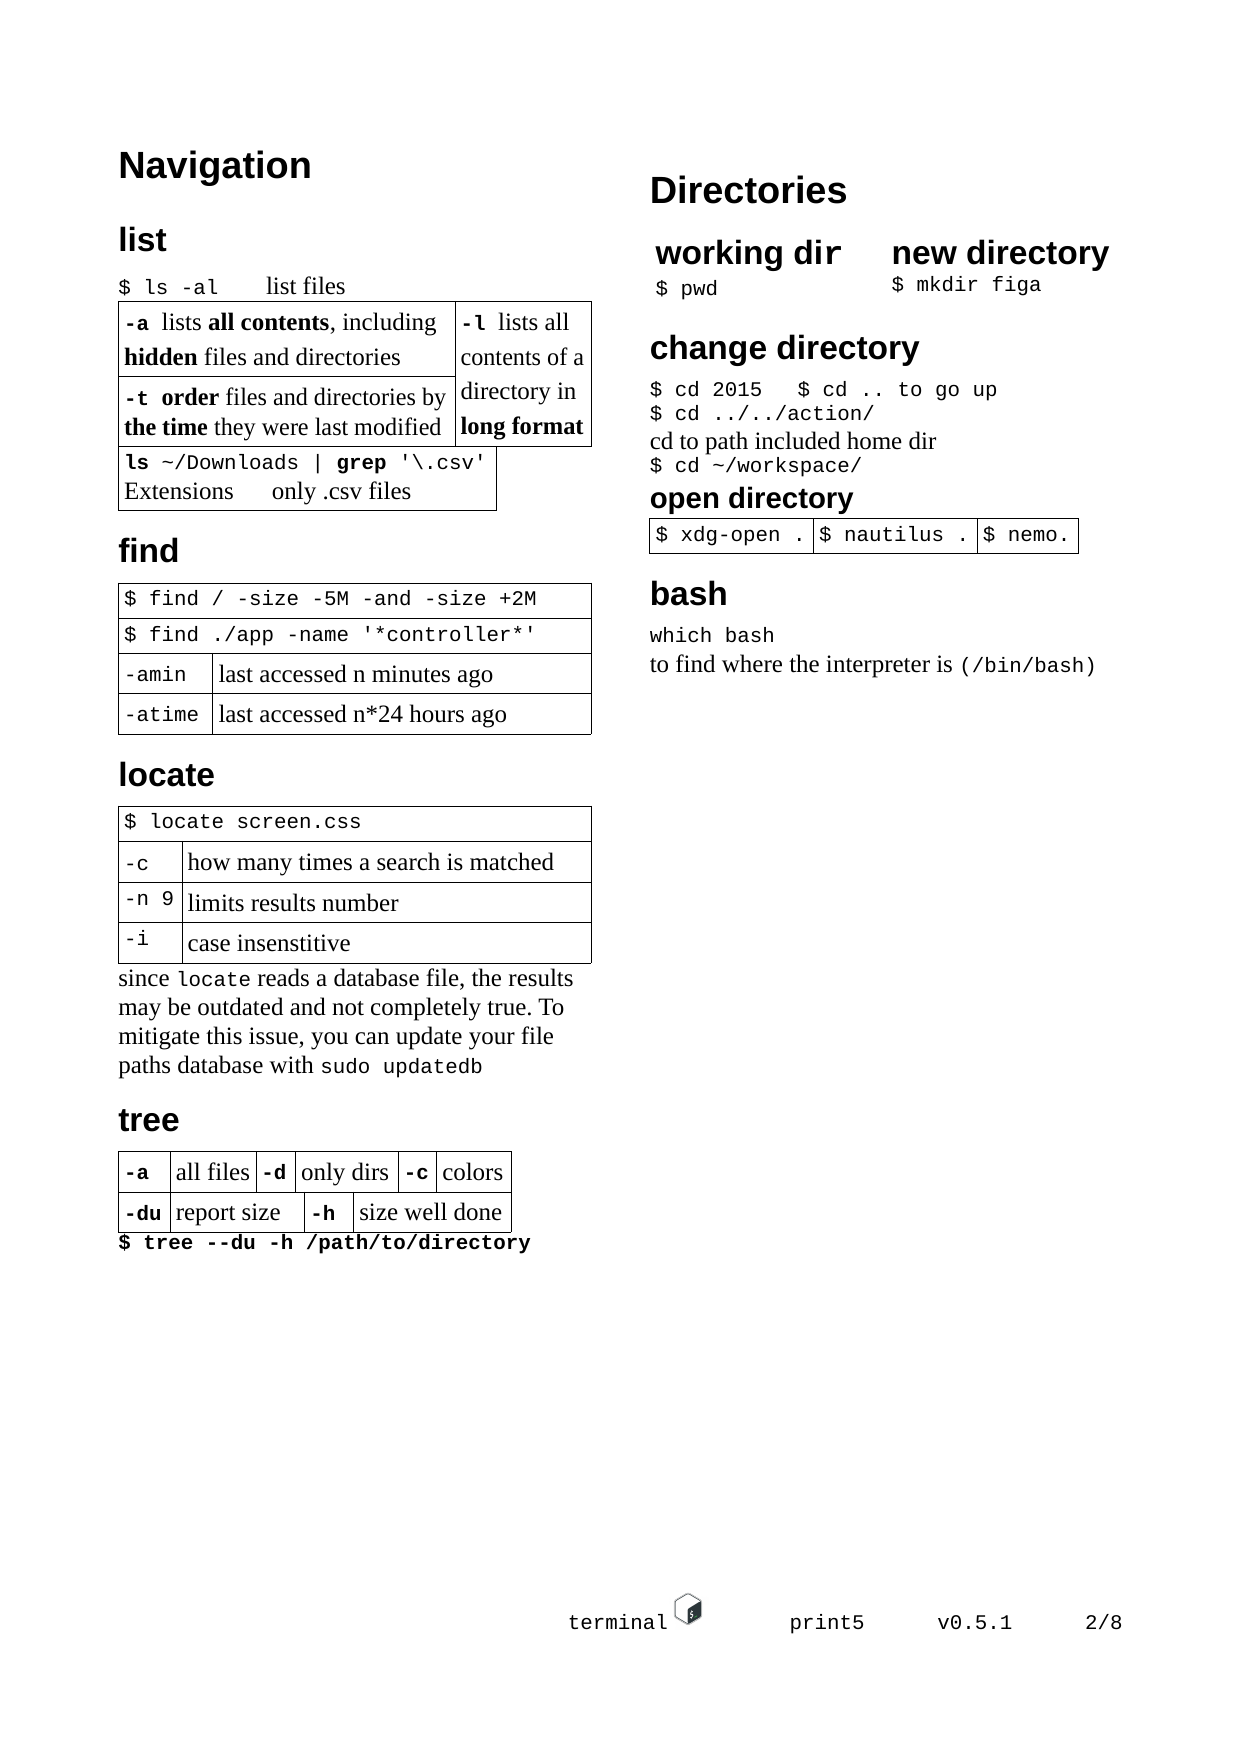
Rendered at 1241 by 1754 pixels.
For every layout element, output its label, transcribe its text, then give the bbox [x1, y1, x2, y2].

subtitle list [118, 220, 591, 259]
table_header $ nautilus . [814, 519, 977, 553]
table_cell last accessed n minutes ago [213, 654, 591, 693]
subtitle find [118, 531, 591, 570]
table_cell -du [119, 1193, 170, 1232]
table_cell -t order files and directories by the time they were last modified [119, 377, 455, 446]
table_header $ nemo. [978, 519, 1078, 553]
text since locate reads a database file, the results may be outdated and not completely true. To mitigate this issue, you can update your file paths database with sudo updatedb [118, 964, 591, 1079]
text cd to path included home dir [649, 426, 1122, 455]
picture [667, 1588, 709, 1630]
subtitle Directories [649, 168, 1122, 212]
table_header working dir $ pwd [650, 224, 886, 307]
table_header all files [171, 1152, 256, 1192]
subtitle locate [118, 754, 591, 793]
text $ tree --du -h /path/to/directory [118, 1232, 591, 1256]
table_header $ find / -size -5M -and -size +2M [119, 584, 591, 618]
table_cell how many times a search is matched [183, 842, 591, 882]
subtitle Navigation [118, 143, 591, 187]
text $ cd ~/workspace/ [649, 455, 1122, 478]
table_cell limits results number [183, 883, 591, 922]
table_cell -atime [119, 694, 212, 733]
subtitle change directory [649, 328, 1122, 366]
table_header new directory $ mkdir figa [886, 224, 1122, 307]
table_cell $ find ./app -name '*controller*' [119, 619, 591, 653]
table_cell size well done [354, 1193, 511, 1232]
table_cell report size [171, 1193, 304, 1232]
table_header $ xdg-open . [650, 519, 813, 553]
table_header -c [399, 1152, 436, 1192]
text $ cd ../../action/ [649, 402, 1122, 426]
text to find where the interpreter is (/bin/bash) [649, 649, 1122, 679]
table_header only dirs [296, 1152, 398, 1192]
table_cell -c [119, 842, 182, 882]
table_header $ locate screen.css [119, 807, 591, 841]
subtitle bash [649, 574, 1122, 613]
table_cell -i [119, 923, 182, 963]
table_header -a lists all contents, including hidden files and directories [119, 302, 455, 376]
table_header -d [257, 1152, 295, 1192]
table_header ls ~/Downloads | grep '\.csv' Extensions only .csv files [119, 447, 496, 510]
table_cell -h [305, 1193, 353, 1232]
subtitle open directory [649, 481, 1122, 515]
text $ cd 2015 $ cd .. to go up [649, 379, 1122, 402]
subtitle tree [118, 1100, 591, 1139]
table_header colors [437, 1152, 511, 1192]
table_cell -n 9 [119, 883, 182, 922]
text which bash [649, 625, 1122, 649]
table_header -l lists all contents of a directory in long format [456, 302, 591, 446]
table_cell -amin [119, 654, 212, 693]
table_cell case insenstitive [183, 923, 591, 963]
text $ ls -al list files [118, 271, 591, 301]
table_cell last accessed n*24 hours ago [213, 694, 591, 733]
table_header -a [119, 1152, 170, 1192]
